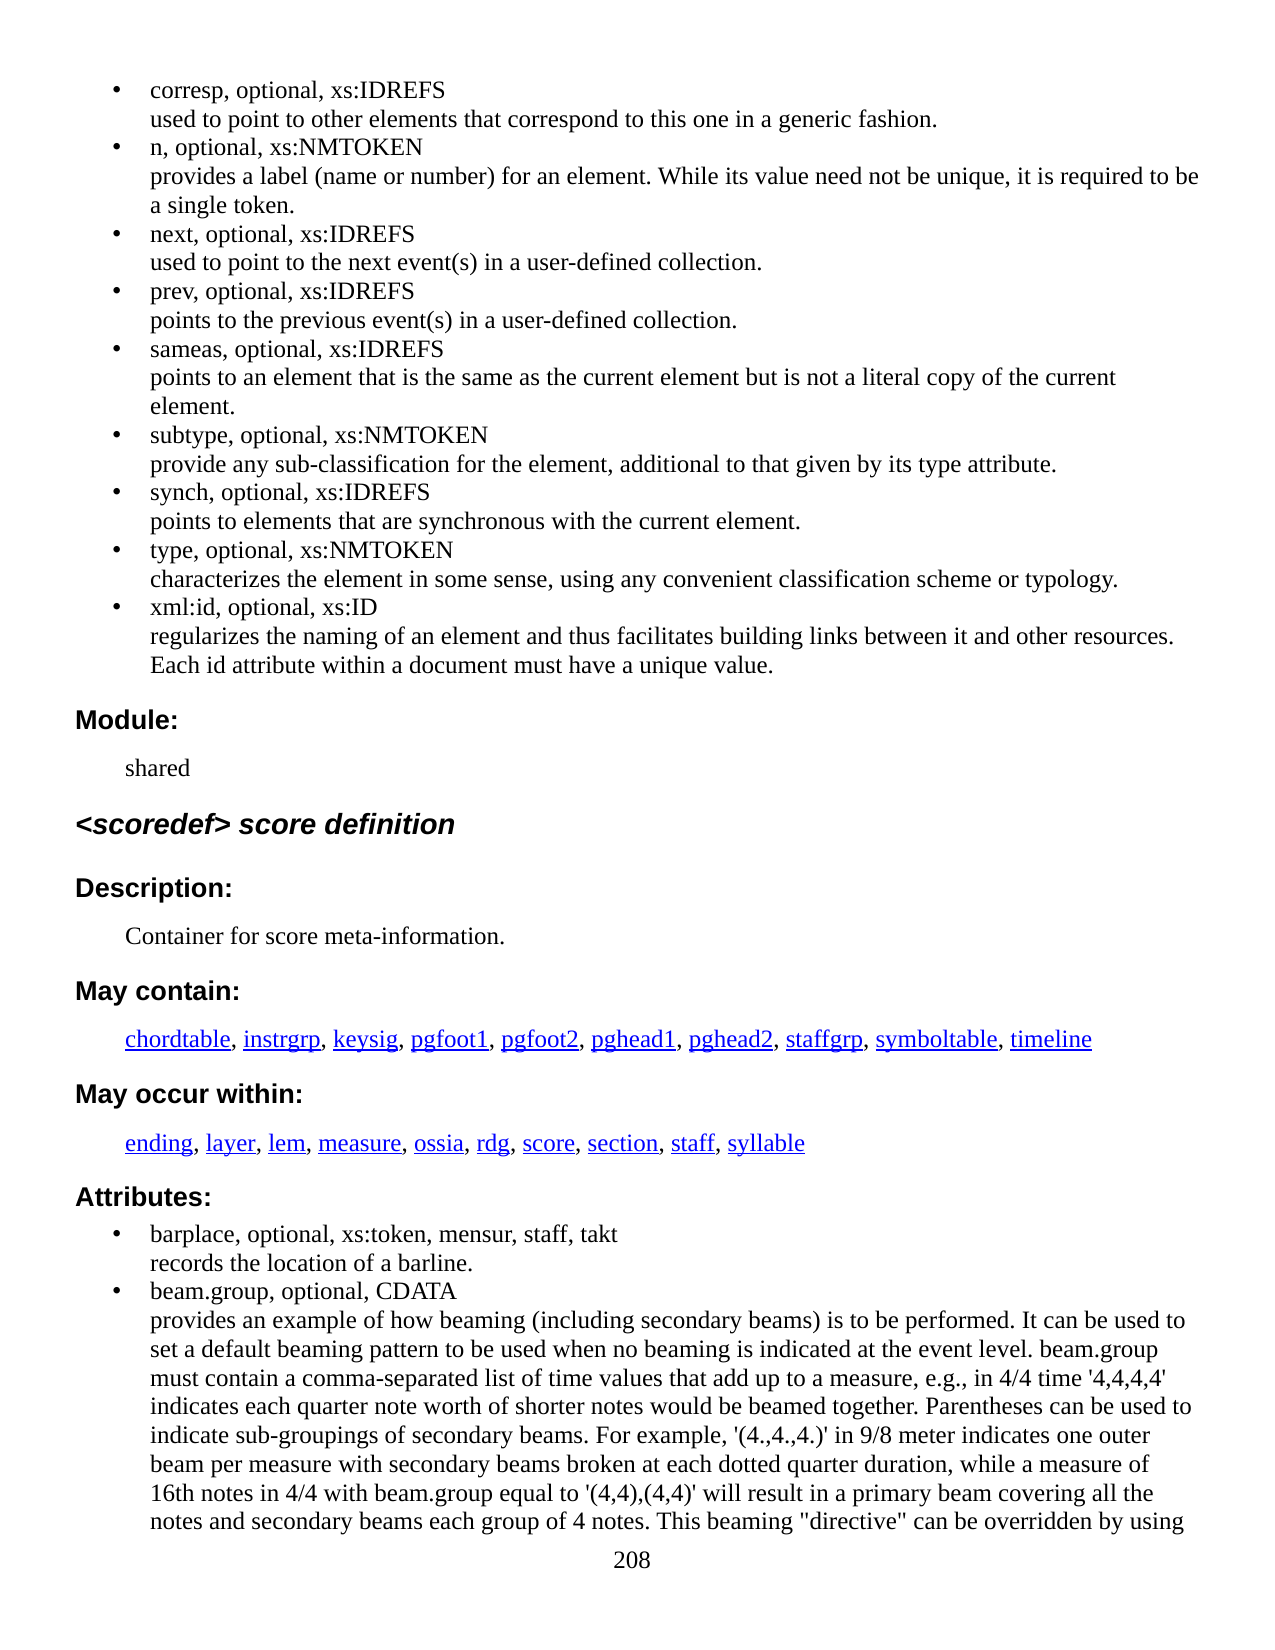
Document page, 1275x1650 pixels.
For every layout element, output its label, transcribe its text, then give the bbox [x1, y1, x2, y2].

text shared [75, 753, 1200, 782]
list subtype, optional, xs:NMTOKEN provide any sub-classification for the element, additional to that given by its type attribute. [112, 420, 1200, 477]
list next, optional, xs:IDREFS used to point to the next event(s) in a user-defined collection. [112, 219, 1200, 276]
text ending, layer, lem, measure, ossia, rdg, score, section, staff, syllable [75, 1128, 1200, 1156]
list type, optional, xs:NMTOKEN characterizes the element in some sense, using any convenient classification scheme or typology. [112, 535, 1200, 592]
list corresp, optional, xs:IDREFS used to point to other elements that correspond to this one in a generic fashion. [112, 75, 1200, 132]
list synch, optional, xs:IDREFS points to elements that are synchronous with the current element. [112, 477, 1200, 535]
list xml:id, optional, xs:ID regularizes the naming of an element and thus facilitates building links between it and other resources. Each id attribute within a document must have a unique value. [112, 592, 1200, 679]
list sameas, optional, xs:IDREFS points to an element that is the same as the current element but is not a literal copy of the current element. [112, 334, 1200, 420]
list n, optional, xs:NMTOKEN provides a label (name or number) for an element. While its value need not be unique, it is required to be a single token. [112, 132, 1200, 219]
subtitle May contain: [75, 975, 1200, 1006]
text Container for score meta-information. [75, 921, 1200, 950]
text chordtable, instrgrp, keysig, pgfoot1, pgfoot2, pghead1, pghead2, staffgrp, symboltable, timeline [75, 1024, 1200, 1053]
subtitle Description: [75, 872, 1200, 903]
list beam.group, optional, CDATA provides an example of how beaming (including secondary beams) is to be performed. It can be used to set a default beaming pattern to be used when no beaming is indicated at the event level. beam.group must contain a comma-separated list of time values that add up to a measure, e.g., in 4/4 time '4,4,4,4' indicates each quarter note worth of shorter notes would be beamed together. Parentheses can be used to indicate sub-groupings of secondary beams. For example, '(4.,4.,4.)' in 9/8 meter indicates one outer beam per measure with secondary beams broken at each dotted quarter duration, while a measure of 16th notes in 4/4 with beam.group equal to '(4,4),(4,4)' will result in a primary beam covering all the notes and secondary beams each group of 4 notes. This beaming "directive" can be overridden by using [112, 1276, 1200, 1535]
subtitle Attributes: [75, 1181, 1200, 1213]
subtitle May occur within: [75, 1078, 1200, 1109]
subtitle Module: [75, 704, 1200, 735]
subtitle <scoredef> score definition [75, 807, 1200, 841]
list prev, optional, xs:IDREFS points to the previous event(s) in a user-defined collection. [112, 276, 1200, 334]
list barplace, optional, xs:token, mensur, staff, takt records the location of a barline. [112, 1219, 1200, 1276]
